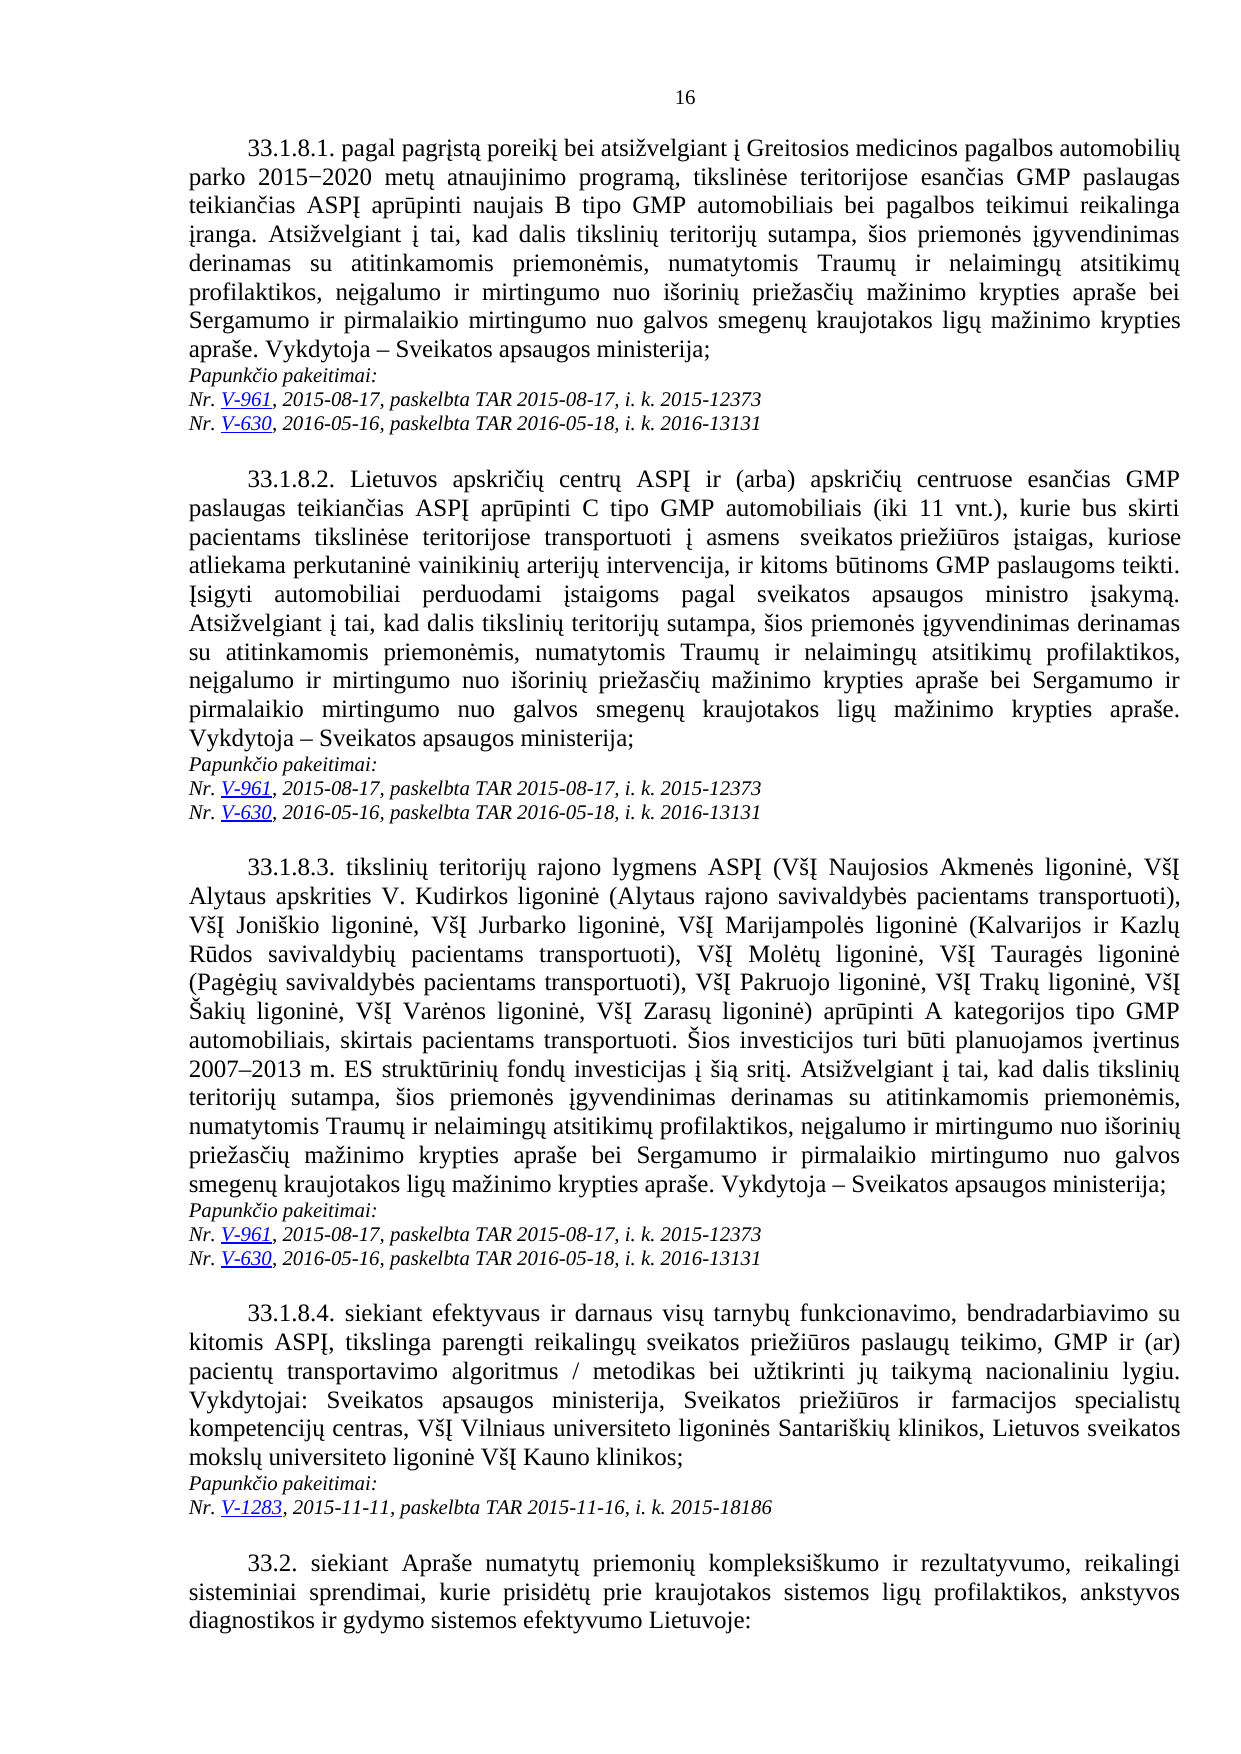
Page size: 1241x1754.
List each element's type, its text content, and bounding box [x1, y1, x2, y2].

text Nr. V-961, 2015-08-17, paskelbta TAR 2015-08-17, i. k. 2015-12373 [188, 776, 1181, 800]
text Papunkčio pakeitimai: [188, 752, 1181, 776]
text Nr. V-630, 2016-05-16, paskelbta TAR 2016-05-18, i. k. 2016-13131 [188, 1246, 1181, 1270]
text Nr. V-961, 2015-08-17, paskelbta TAR 2015-08-17, i. k. 2015-12373 [188, 387, 1181, 411]
text 33.2. siekiant Apraše numatytų priemonių kompleksiškumo ir rezultatyvumo, reikalingi sisteminiai sprendimai, kurie prisidėtų prie kraujotakos sistemos ligų profilaktikos, ankstyvos diagnostikos ir gydymo sistemos efektyvumo Lietuvoje: [188, 1548, 1181, 1634]
text Nr. V-630, 2016-05-16, paskelbta TAR 2016-05-18, i. k. 2016-13131 [188, 800, 1181, 824]
text Nr. V-630, 2016-05-16, paskelbta TAR 2016-05-18, i. k. 2016-13131 [188, 411, 1181, 435]
text 33.1.8.1. pagal pagrįstą poreikį bei atsižvelgiant į Greitosios medicinos pagalbos automobilių parko 2015−2020 metų atnaujinimo programą, tikslinėse teritorijose esančias GMP paslaugas teikiančias ASPĮ aprūpinti naujais B tipo GMP automobiliais bei pagalbos teikimui reikalinga įranga. Atsižvelgiant į tai, kad dalis tikslinių teritorijų sutampa, šios priemonės įgyvendinimas derinamas su atitinkamomis priemonėmis, numatytomis Traumų ir nelaimingų atsitikimų profilaktikos, neįgalumo ir mirtingumo nuo išorinių priežasčių mažinimo krypties apraše bei Sergamumo ir pirmalaikio mirtingumo nuo galvos smegenų kraujotakos ligų mažinimo krypties apraše. Vykdytoja – Sveikatos apsaugos ministerija; [188, 133, 1181, 363]
text Papunkčio pakeitimai: [188, 1471, 1181, 1495]
text 33.1.8.2. Lietuvos apskričių centrų ASPĮ ir (arba) apskričių centruose esančias GMP paslaugas teikiančias ASPĮ aprūpinti C tipo GMP automobiliais (iki 11 vnt.), kurie bus skirti pacientams tikslinėse teritorijose transportuoti į asmens sveikatos priežiūros įstaigas, kuriose atliekama perkutaninė vainikinių arterijų intervencija, ir kitoms būtinoms GMP paslaugoms teikti. Įsigyti automobiliai perduodami įstaigoms pagal sveikatos apsaugos ministro įsakymą. Atsižvelgiant į tai, kad dalis tikslinių teritorijų sutampa, šios priemonės įgyvendinimas derinamas su atitinkamomis priemonėmis, numatytomis Traumų ir nelaimingų atsitikimų profilaktikos, neįgalumo ir mirtingumo nuo išorinių priežasčių mažinimo krypties apraše bei Sergamumo ir pirmalaikio mirtingumo nuo galvos smegenų kraujotakos ligų mažinimo krypties apraše. Vykdytoja – Sveikatos apsaugos ministerija; [188, 464, 1181, 752]
text 33.1.8.3. tikslinių teritorijų rajono lygmens ASPĮ (VšĮ Naujosios Akmenės ligoninė, VšĮ Alytaus apskrities V. Kudirkos ligoninė (Alytaus rajono savivaldybės pacientams transportuoti), VšĮ Joniškio ligoninė, VšĮ Jurbarko ligoninė, VšĮ Marijampolės ligoninė (Kalvarijos ir Kazlų Rūdos savivaldybių pacientams transportuoti), VšĮ Molėtų ligoninė, VšĮ Tauragės ligoninė (Pagėgių savivaldybės pacientams transportuoti), VšĮ Pakruojo ligoninė, VšĮ Trakų ligoninė, VšĮ Šakių ligoninė, VšĮ Varėnos ligoninė, VšĮ Zarasų ligoninė) aprūpinti A kategorijos tipo GMP automobiliais, skirtais pacientams transportuoti. Šios investicijos turi būti planuojamos įvertinus 2007–2013 m. ES struktūrinių fondų investicijas į šią sritį. Atsižvelgiant į tai, kad dalis tikslinių teritorijų sutampa, šios priemonės įgyvendinimas derinamas su atitinkamomis priemonėmis, numatytomis Traumų ir nelaimingų atsitikimų profilaktikos, neįgalumo ir mirtingumo nuo išorinių priežasčių mažinimo krypties apraše bei Sergamumo ir pirmalaikio mirtingumo nuo galvos smegenų kraujotakos ligų mažinimo krypties apraše. Vykdytoja – Sveikatos apsaugos ministerija; [188, 852, 1181, 1197]
text Papunkčio pakeitimai: [188, 1197, 1181, 1222]
text 33.1.8.4. siekiant efektyvaus ir darnaus visų tarnybų funkcionavimo, bendradarbiavimo su kitomis ASPĮ, tikslinga parengti reikalingų sveikatos priežiūros paslaugų teikimo, GMP ir (ar) pacientų transportavimo algoritmus / metodikas bei užtikrinti jų taikymą nacionaliniu lygiu. Vykdytojai: Sveikatos apsaugos ministerija, Sveikatos priežiūros ir farmacijos specialistų kompetencijų centras, VšĮ Vilniaus universiteto ligoninės Santariškių klinikos, Lietuvos sveikatos mokslų universiteto ligoninė VšĮ Kauno klinikos; [188, 1298, 1181, 1471]
text Papunkčio pakeitimai: [188, 363, 1181, 387]
text Nr. V-1283, 2015-11-11, paskelbta TAR 2015-11-16, i. k. 2015-18186 [188, 1495, 1181, 1519]
text Nr. V-961, 2015-08-17, paskelbta TAR 2015-08-17, i. k. 2015-12373 [188, 1222, 1181, 1246]
